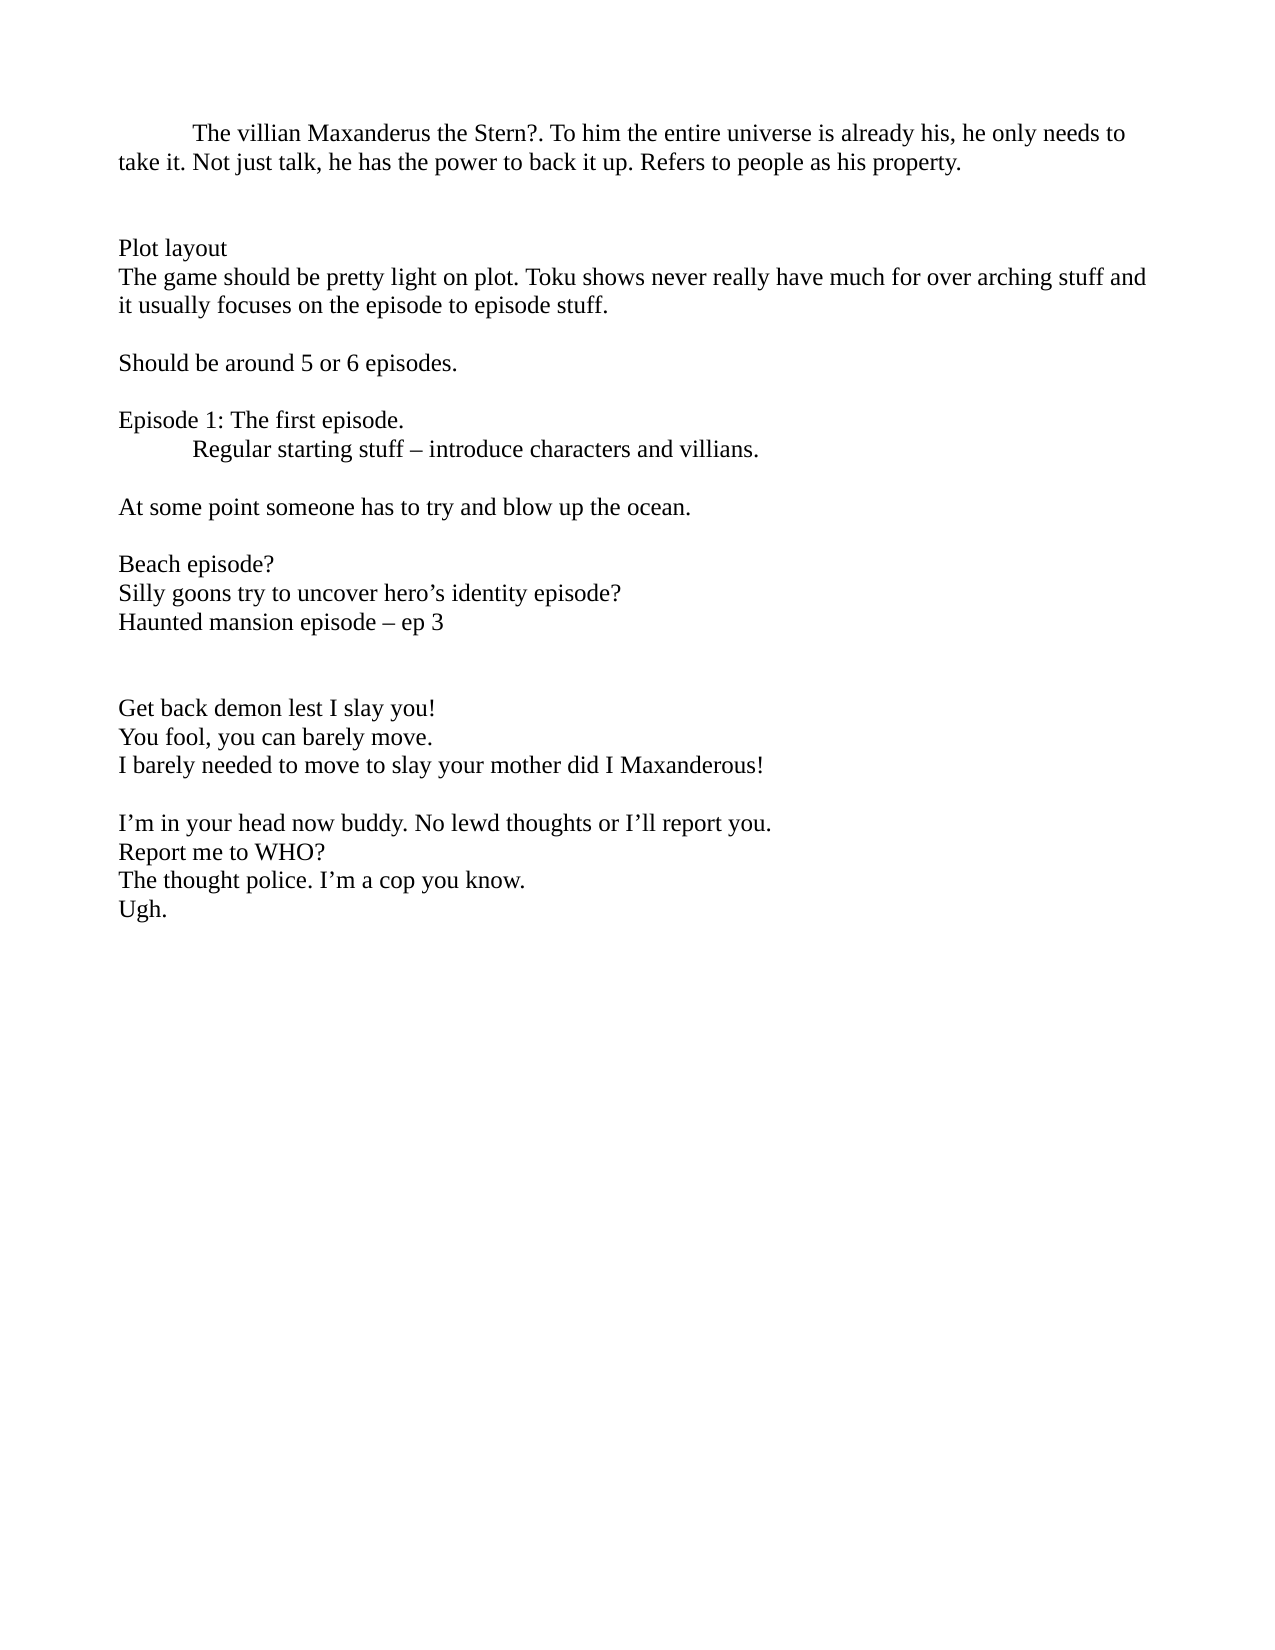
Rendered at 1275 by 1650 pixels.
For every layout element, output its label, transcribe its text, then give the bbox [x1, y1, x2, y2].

text Episode 1: The first episode. [118, 406, 1157, 434]
text Beach episode? [118, 549, 1157, 578]
text Haunted mansion episode – ep 3 [118, 607, 1157, 636]
text Plot layout [118, 233, 1157, 262]
text Report me to WHO? [118, 837, 1157, 866]
text Should be around 5 or 6 episodes. [118, 348, 1157, 377]
text Get back demon lest I slay you! [118, 693, 1157, 722]
text The villian Maxanderus the Stern?. To him the entire universe is already his, he only needs to take it. Not just talk, he has the power to back it up. Refers to people as his property. [118, 118, 1157, 176]
text You fool, you can barely move. [118, 722, 1157, 751]
text At some point someone has to try and blow up the ocean. [118, 492, 1157, 521]
text I barely needed to move to slay your mother did I Maxanderous! [118, 751, 1157, 779]
text Ugh. [118, 894, 1157, 923]
text I’m in your head now buddy. No lewd thoughts or I’ll report you. [118, 808, 1157, 837]
text The game should be pretty light on plot. Toku shows never really have much for over arching stuff and it usually focuses on the episode to episode stuff. [118, 262, 1157, 319]
text Silly goons try to uncover hero’s identity episode? [118, 578, 1157, 607]
text The thought police. I’m a cop you know. [118, 866, 1157, 894]
text Regular starting stuff – introduce characters and villians. [118, 434, 1157, 463]
